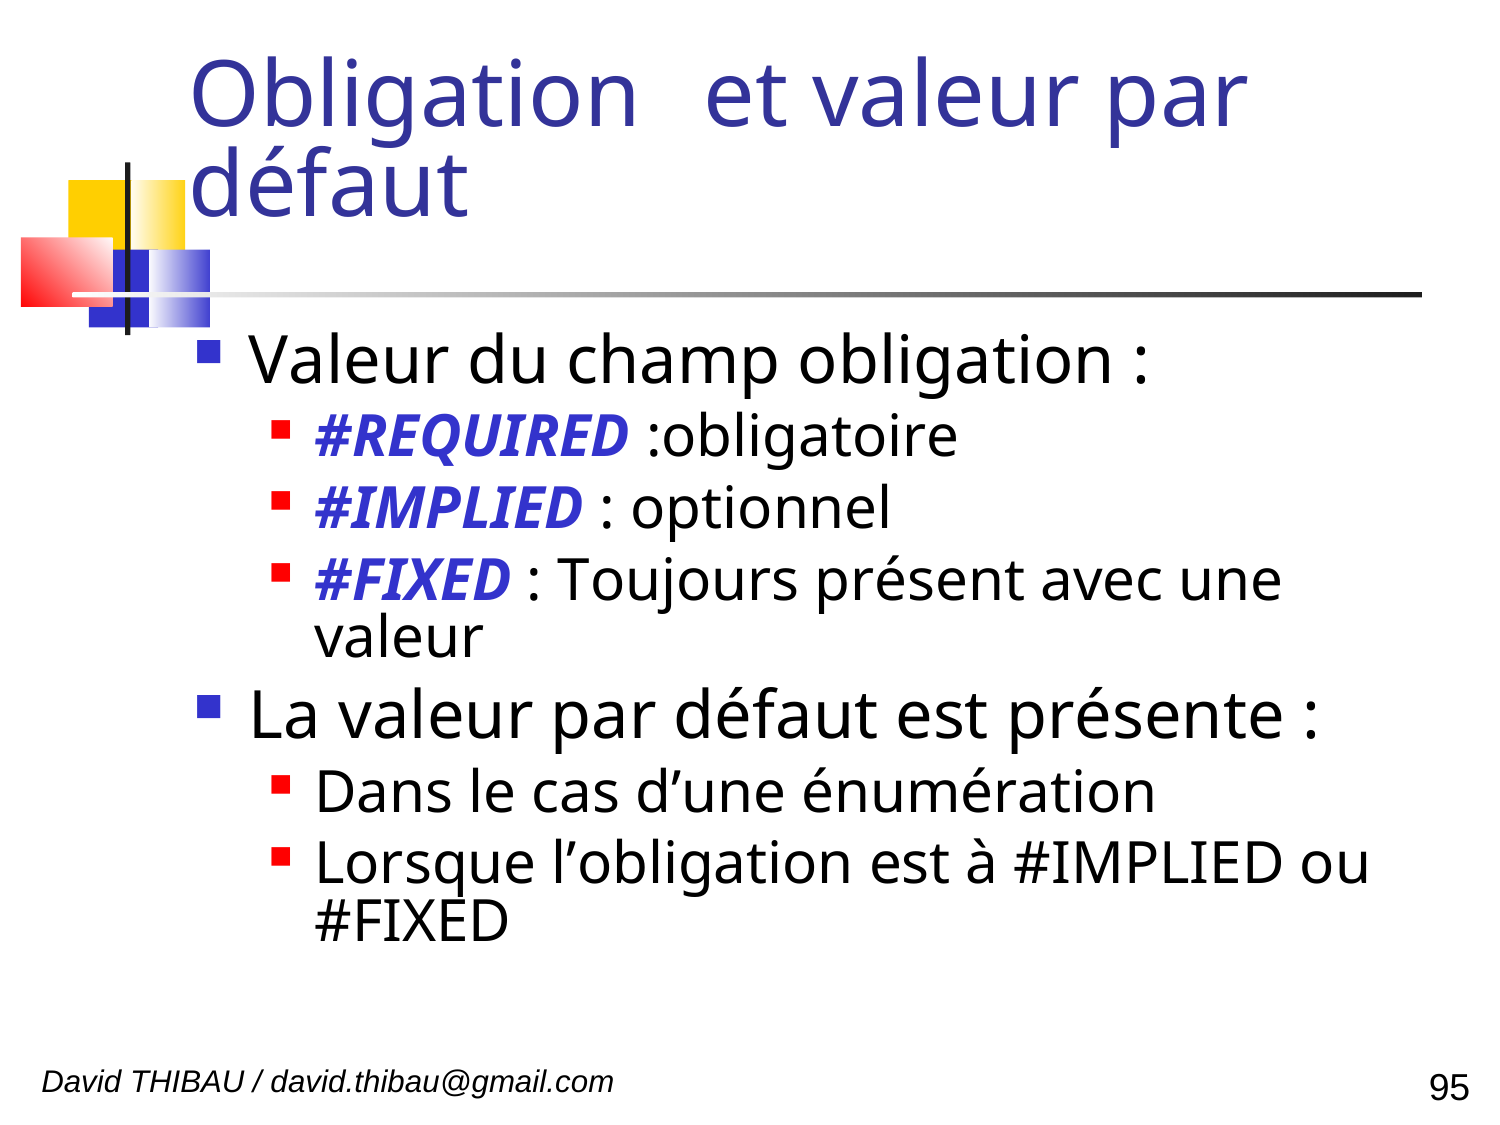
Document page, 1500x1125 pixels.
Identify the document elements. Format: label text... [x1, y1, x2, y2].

list Valeur du champ obligation : #REQUIRED :obligatoire #IMPLIED : optionnel #FIXED : Toujours présent avec une valeur La valeur par défaut est présente : Dans le cas d’une énumération Lorsque l’obligation est à #IMPLIED ou #FIXED [193, 330, 1469, 1047]
title Obligation et valeur par défaut [188, 13, 1467, 275]
